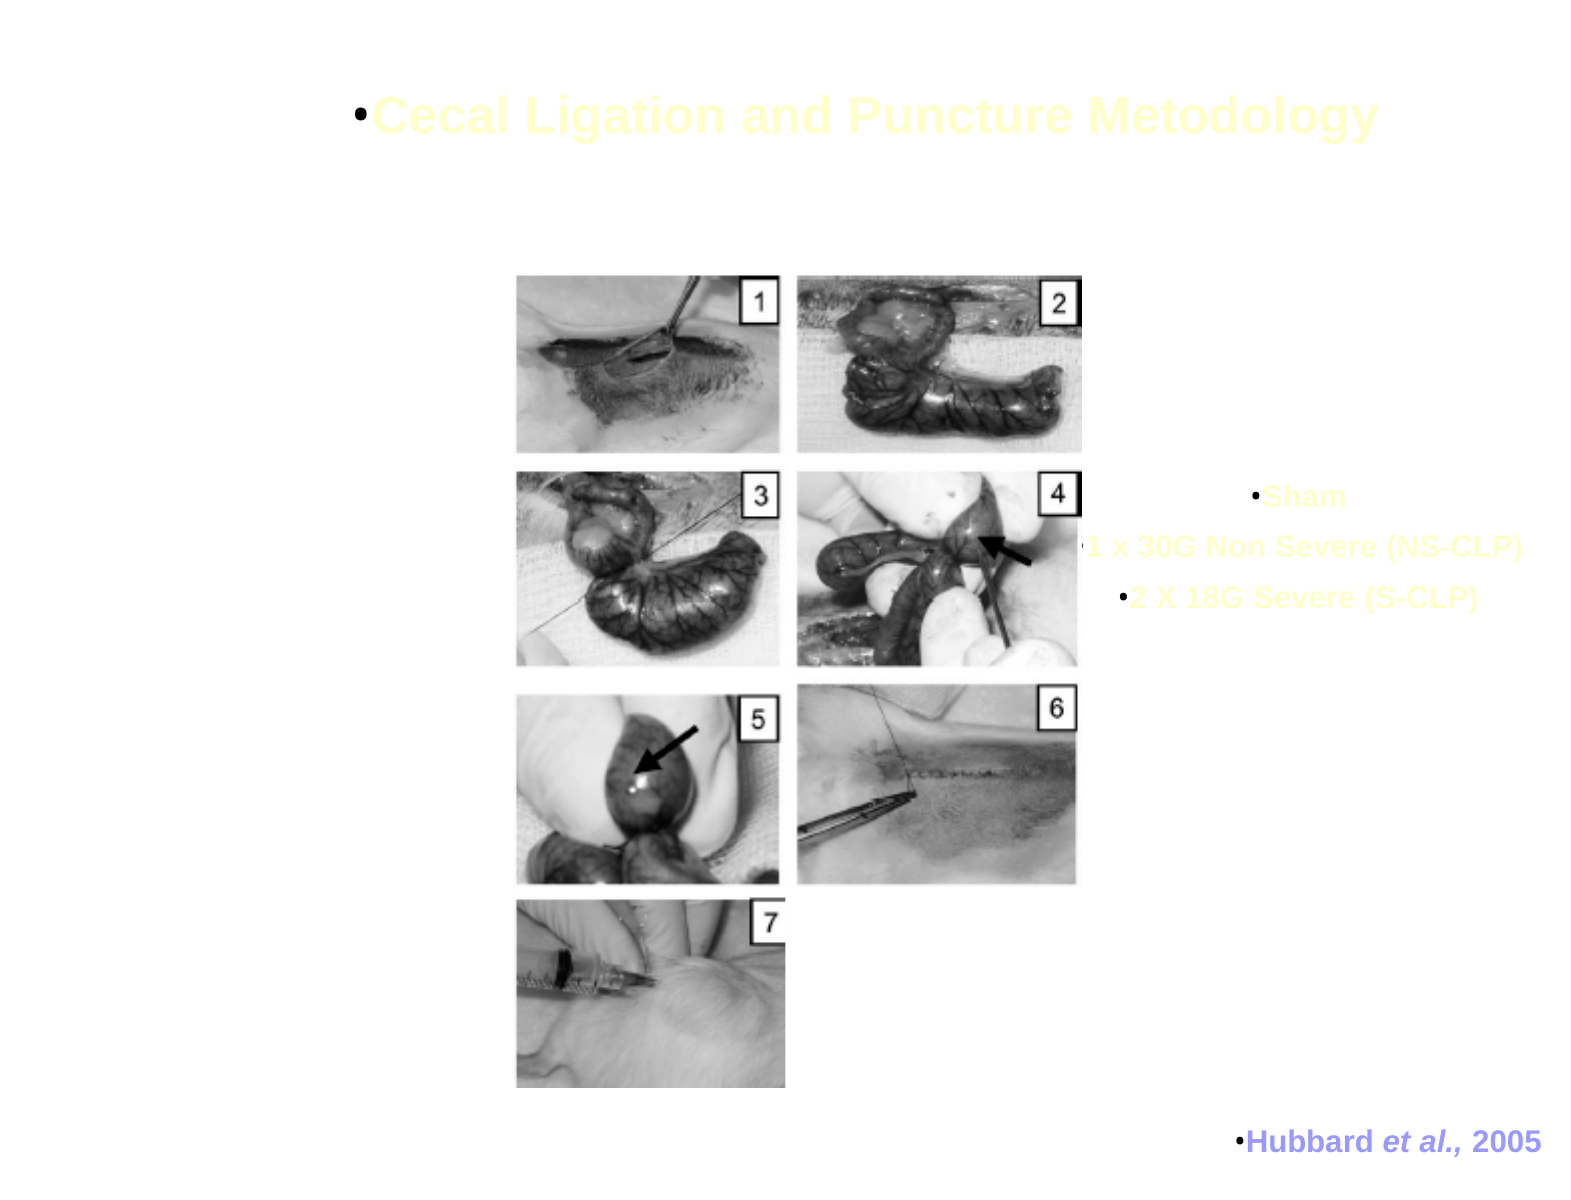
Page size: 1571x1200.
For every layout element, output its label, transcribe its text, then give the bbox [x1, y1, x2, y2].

text_box Cecal Ligation and Puncture Metodology [327, 83, 1404, 153]
text_box Sham 1 x 30G Non Severe (NS-CLP) 2 X 18G Severe (S-CLP) [1083, 473, 1540, 625]
text_box Hubbard et al., 2005 [1218, 1120, 1558, 1167]
picture [513, 272, 1083, 1092]
